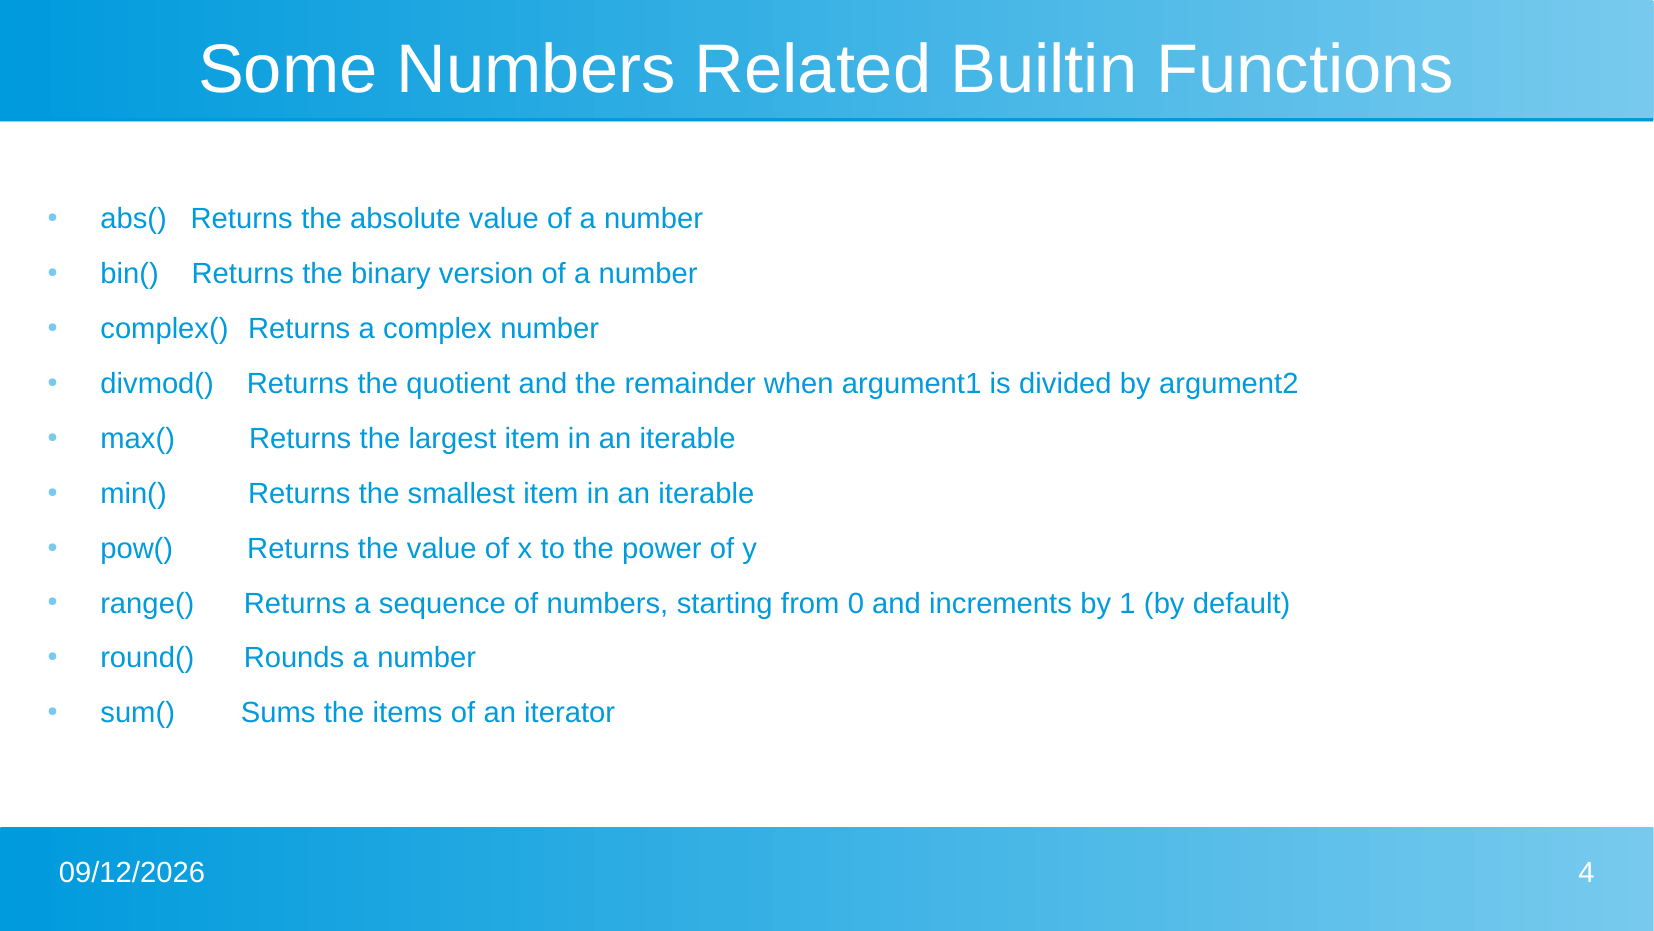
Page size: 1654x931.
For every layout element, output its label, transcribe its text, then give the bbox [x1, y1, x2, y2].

title Some Numbers Related Builtin Functions [59, 29, 1595, 108]
list abs() Returns the absolute value of a number bin() Returns the binary version of a number complex() Returns a complex number divmod() Returns the quotient and the remainder when argument1 is divided by argument2 max() Returns the largest item in an iterable min() Returns the smallest item in an iterable pow() Returns the value of x to the power of y range() Returns a sequence of numbers, starting from 0 and increments by 1 (by default) round() Rounds a number sum() Sums the items of an iterator [29, 147, 1565, 739]
